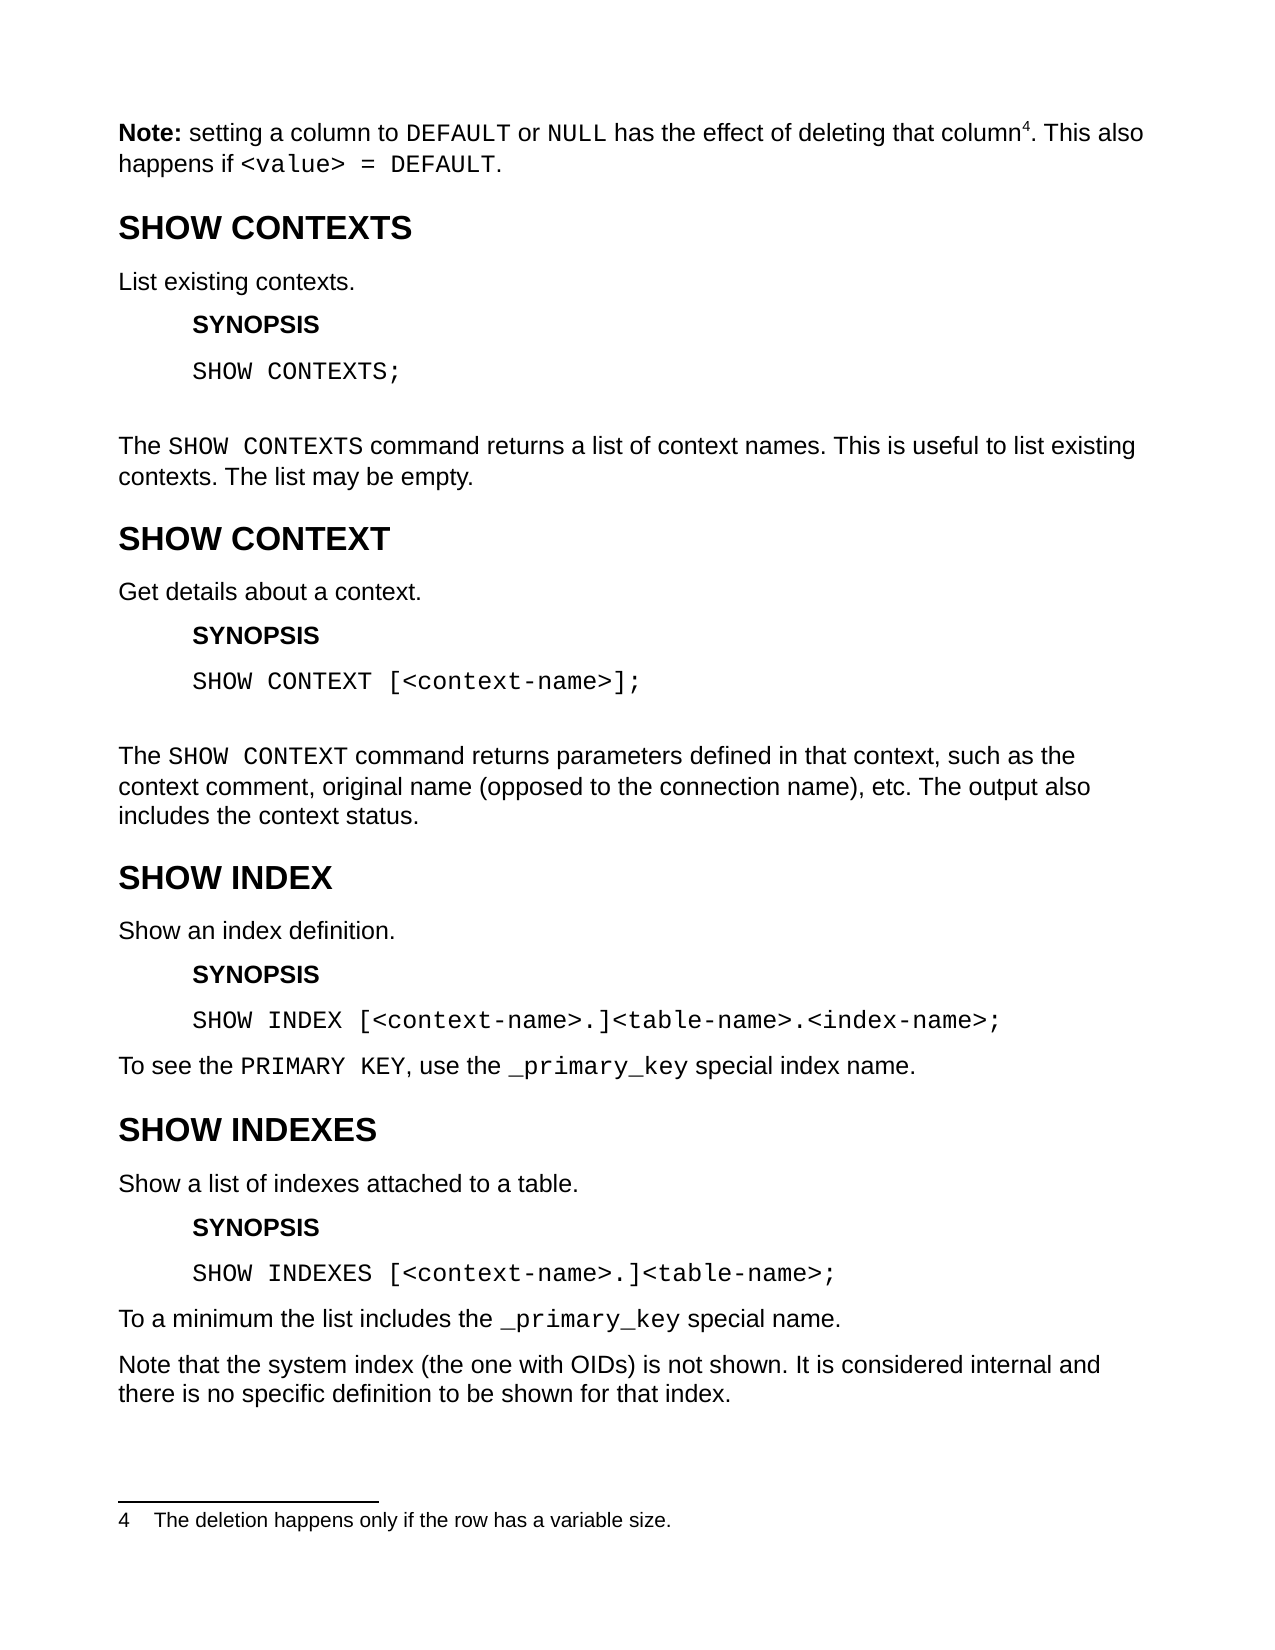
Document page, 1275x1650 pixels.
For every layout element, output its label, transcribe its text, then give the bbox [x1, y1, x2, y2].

text To see the PRIMARY KEY, use the _primary_key special index name. [118, 1051, 1157, 1082]
text The deletion happens only if the row has a variable size. [118, 1508, 1157, 1532]
text List existing contexts. [118, 267, 1157, 296]
text SHOW CONTEXTS; [192, 358, 1157, 416]
subtitle SHOW INDEX [118, 858, 1157, 896]
subtitle SHOW INDEXES [118, 1111, 1157, 1149]
subtitle SHOW CONTEXT [118, 519, 1157, 557]
text Show a list of indexes attached to a table. [118, 1169, 1157, 1198]
text To a minimum the list includes the _primary_key special name. [118, 1304, 1157, 1335]
text SHOW CONTEXT [<context-name>]; [192, 669, 1157, 726]
text SYNOPSIS [192, 960, 1157, 989]
text Get details about a context. [118, 577, 1157, 606]
subtitle SHOW CONTEXTS [118, 208, 1157, 247]
text SYNOPSIS [192, 621, 1157, 649]
text Show an index definition. [118, 916, 1157, 945]
text SHOW INDEXES [<context-name>.]<table-name>; [192, 1261, 1157, 1289]
text Note that the system index (the one with OIDs) is not shown. It is considered internal and there is no specific definition to be shown for that index. [118, 1350, 1157, 1407]
text The SHOW CONTEXTS command returns a list of context names. This is useful to list existing contexts. The list may be empty. [118, 431, 1157, 490]
text The SHOW CONTEXT command returns parameters defined in that context, such as the context comment, original name (opposed to the connection name), etc. The output also includes the context status. [118, 741, 1157, 829]
text SHOW INDEX [<context-name>.]<table-name>.<index-name>; [192, 1008, 1157, 1036]
text Note: setting a column to DEFAULT or NULL has the effect of deleting that column. This also happens if <value> = DEFAULT. [118, 118, 1157, 180]
text SYNOPSIS [192, 1213, 1157, 1241]
text SYNOPSIS [192, 311, 1157, 339]
